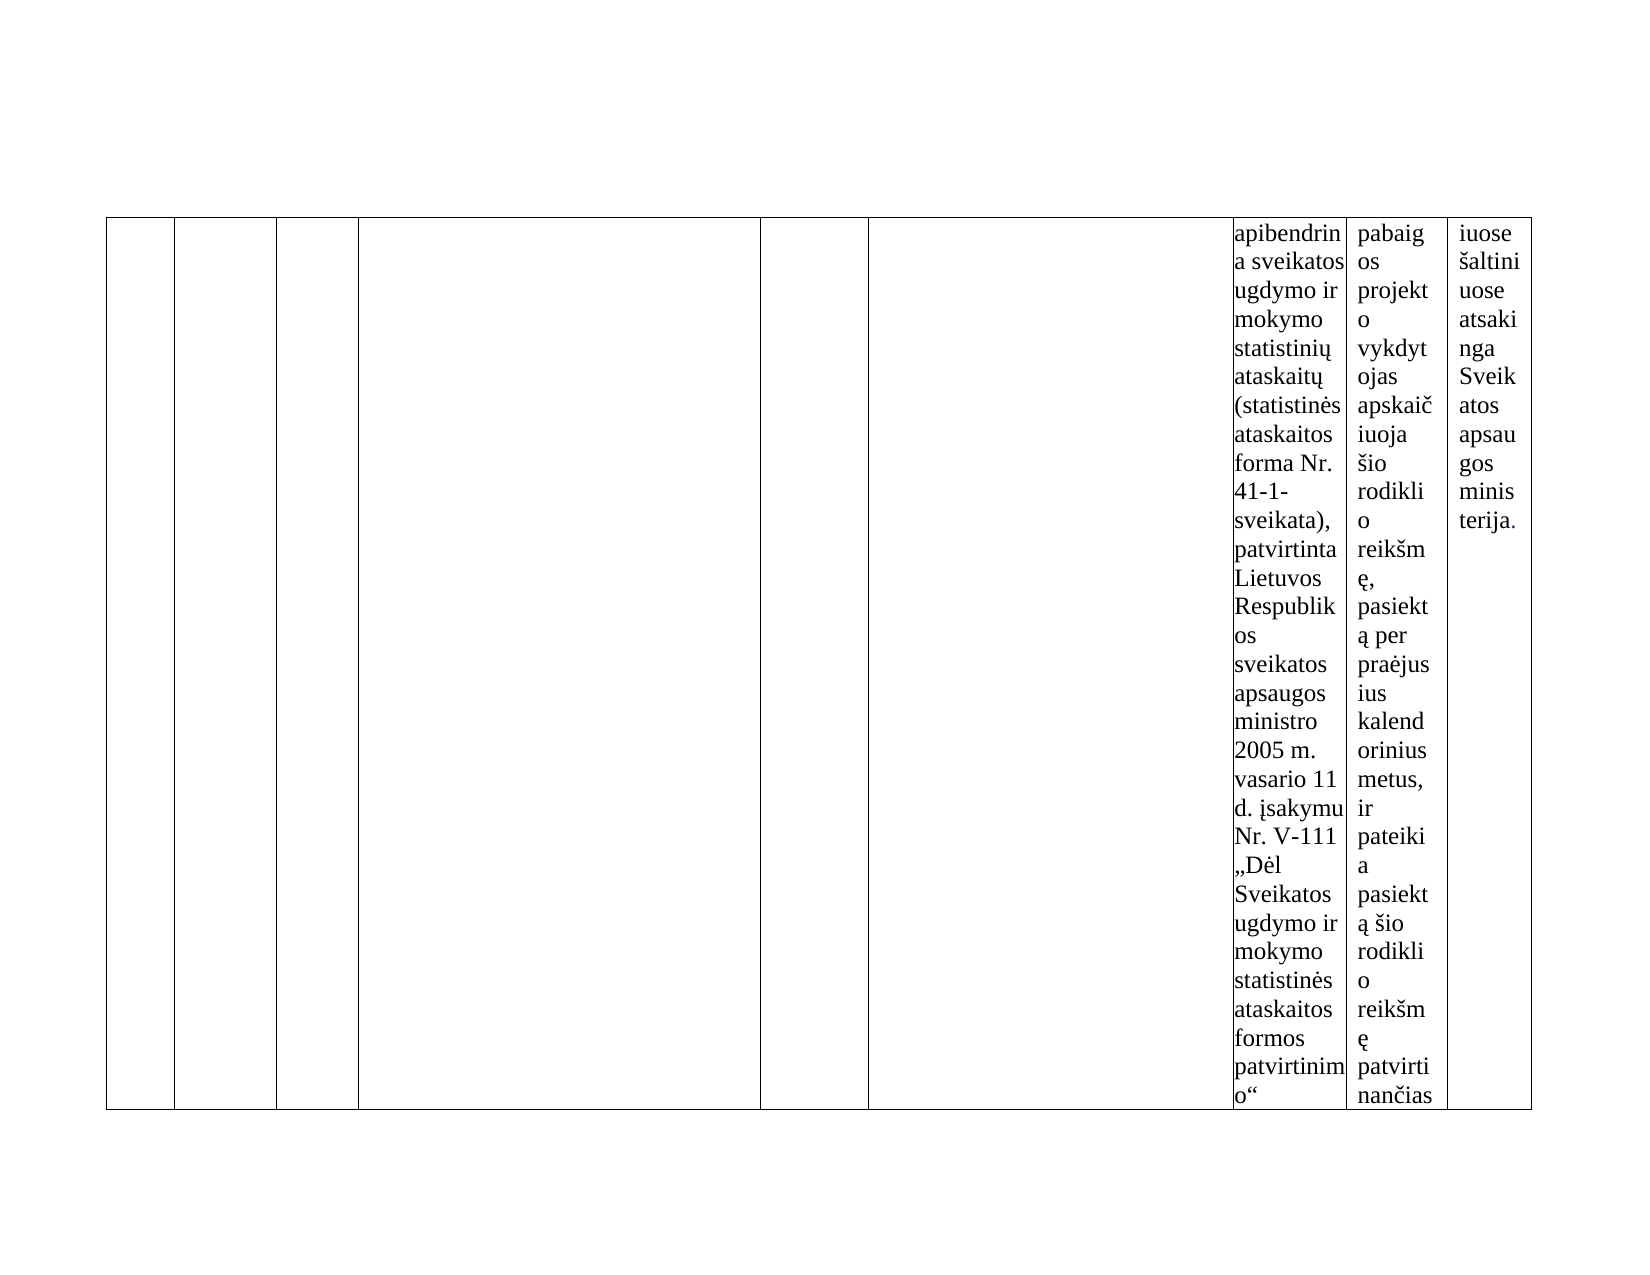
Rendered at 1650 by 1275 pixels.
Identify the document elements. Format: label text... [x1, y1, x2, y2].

table_cell apibendrina sveikatos ugdymo ir mokymo statistinių ataskaitų (statistinės ataskaitos forma Nr. 41-1-sveikata), patvirtinta Lietuvos Respublikos sveikatos apsaugos ministro 2005 m. vasario 11 d. įsakymu Nr. V-111 „Dėl Sveikatos ugdymo ir mokymo statistinės ataskaitos formos patvirtinimo“ [1234, 218, 1346, 1109]
table_cell [359, 218, 760, 1109]
table_cell [277, 218, 358, 1109]
table_cell [175, 218, 276, 1109]
table_cell pabaigos projekto vykdytojas apskaičiuoja šio rodiklio reikšmę, pasiektą per praėjusius kalendorinius metus, ir pateikia pasiektą šio rodiklio reikšmę patvirtinančias [1347, 218, 1447, 1109]
table_cell iuose šaltiniuose atsakinga Sveikatos apsaugos ministerija. [1448, 218, 1531, 1109]
table_cell [761, 218, 868, 1109]
table_cell [107, 218, 174, 1109]
table_cell [869, 218, 1233, 1109]
